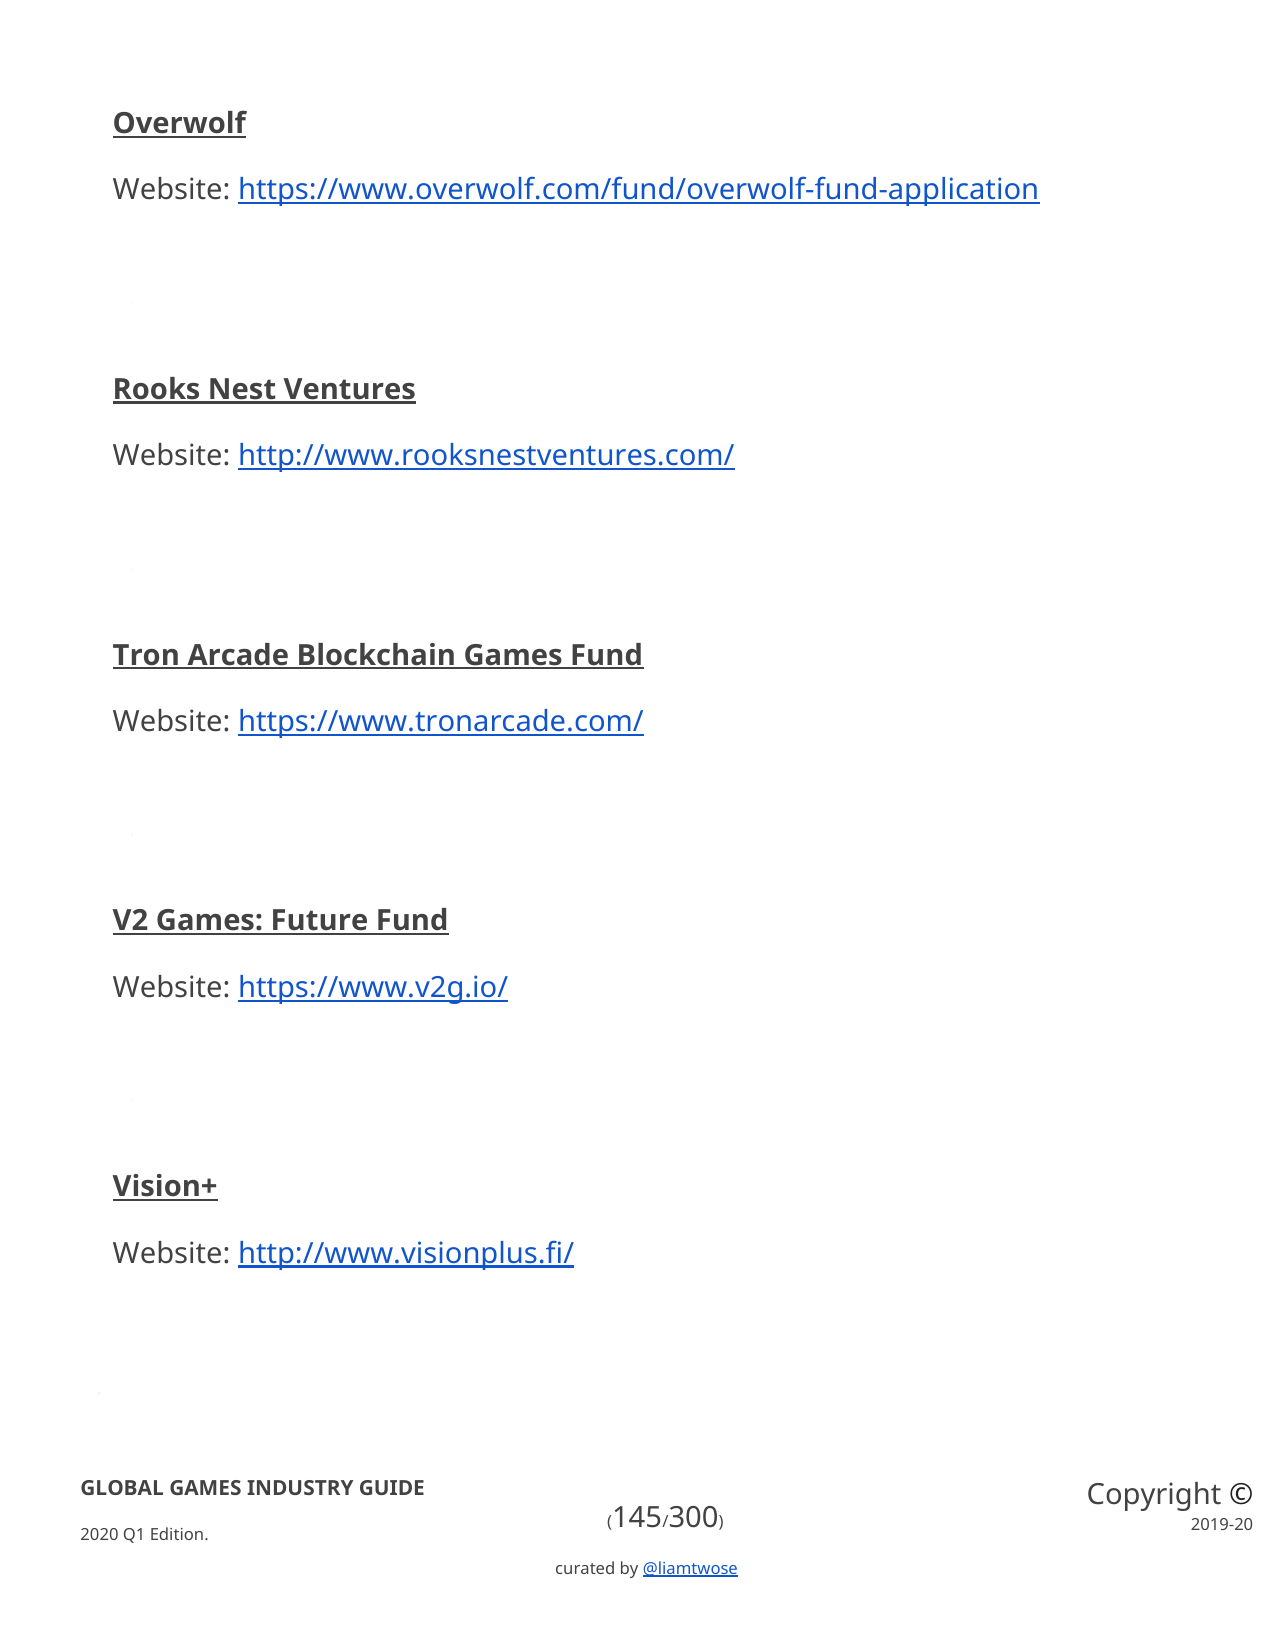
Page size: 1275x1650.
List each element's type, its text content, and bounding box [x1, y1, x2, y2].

text Website: http://www.rooksnestventures.com/ [112, 434, 1200, 474]
text Website: https://www.overwolf.com/fund/overwolf-fund-application [112, 169, 1200, 208]
text Vision+ [112, 1166, 1200, 1205]
text Overwolf [112, 102, 1200, 142]
text V2 Games: Future Fund [112, 900, 1200, 939]
text Website: http://www.visionplus.fi/ [112, 1232, 1200, 1272]
text Website: https://www.tronarcade.com/ [112, 700, 1200, 740]
text Rooks Nest Ventures [112, 368, 1200, 408]
text Tron Arcade Blockchain Games Fund [112, 634, 1200, 673]
text Website: https://www.v2g.io/ [112, 966, 1200, 1006]
